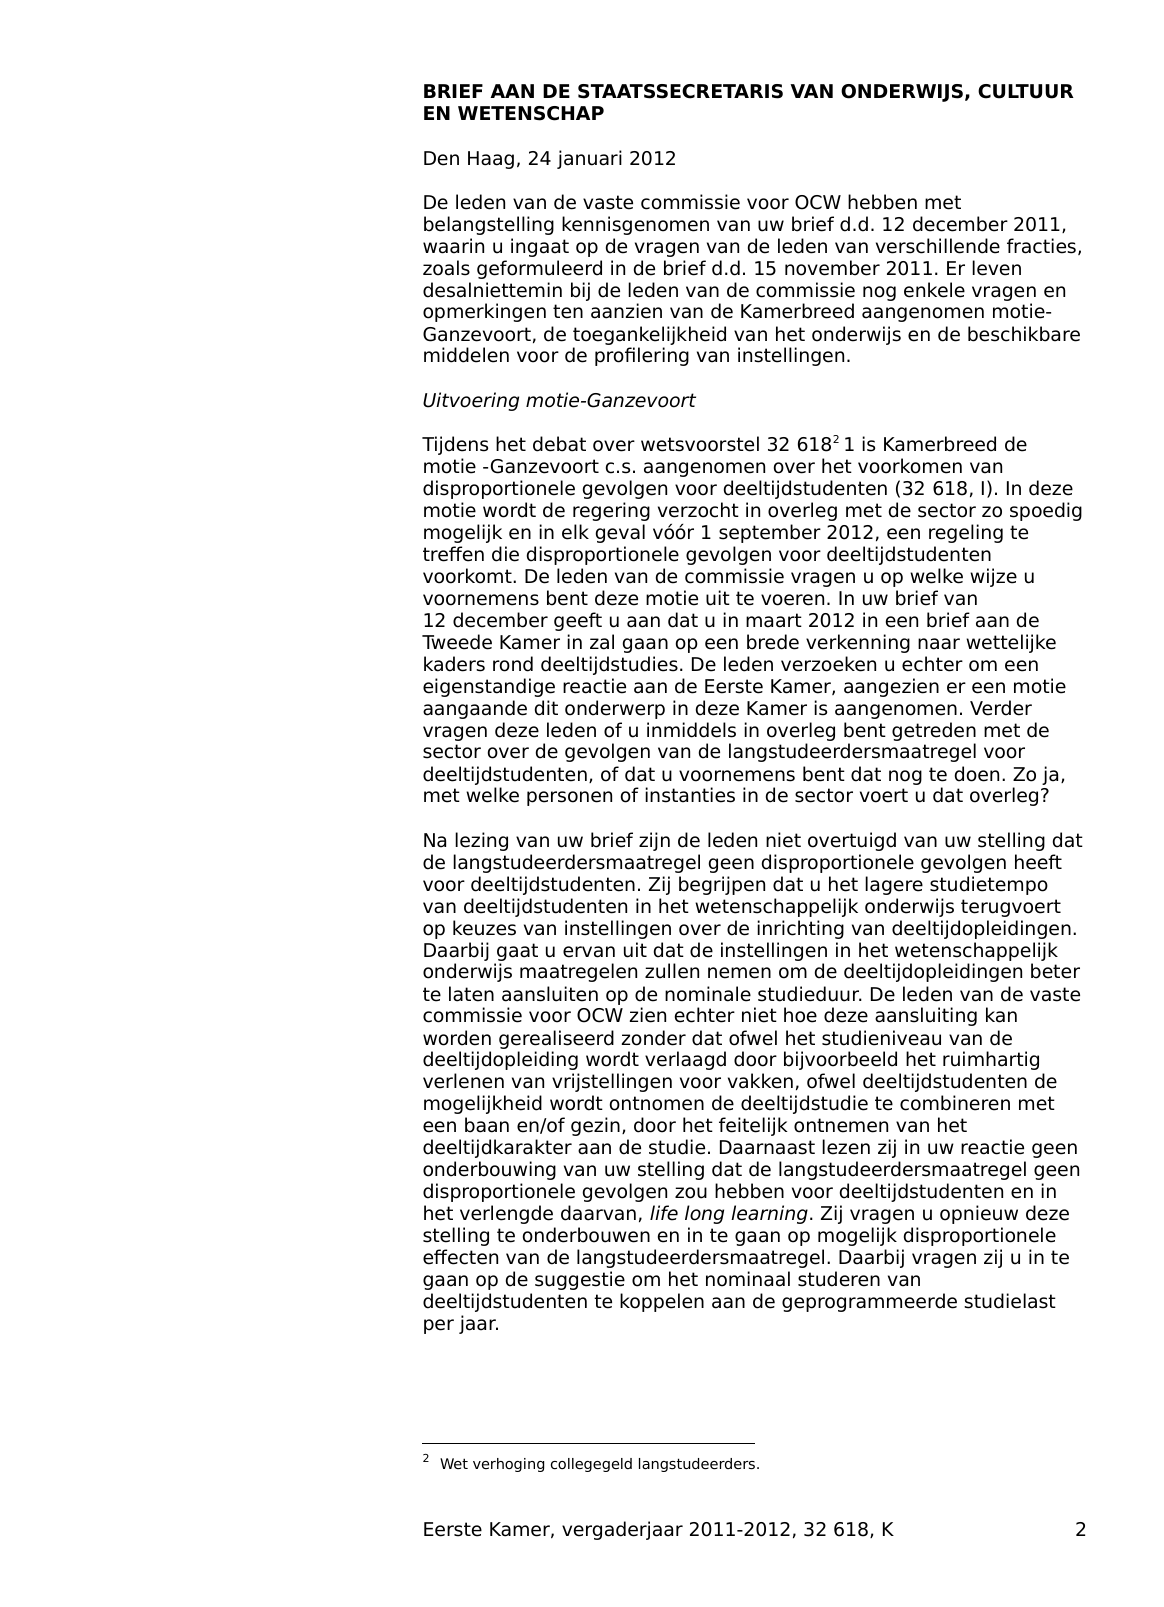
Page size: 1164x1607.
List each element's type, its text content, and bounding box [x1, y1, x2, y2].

text Na lezing van uw brief zijn de leden niet overtuigd van uw stelling dat de langstudeerdersmaatregel geen disproportionele gevolgen heeft voor deeltijdstudenten. Zij begrijpen dat u het lagere studietempo van deeltijdstudenten in het wetenschappelijk onderwijs terugvoert op keuzes van instellingen over de inrichting van deeltijdopleidingen. Daarbij gaat u ervan uit dat de instellingen in het wetenschappelijk onderwijs maatregelen zullen nemen om de deeltijdopleidingen beter te laten aansluiten op de nominale studieduur. De leden van de vaste commissie voor OCW zien echter niet hoe deze aansluiting kan worden gerealiseerd zonder dat ofwel het studieniveau van de deeltijdopleiding wordt verlaagd door bijvoorbeeld het ruimhartig verlenen van vrijstellingen voor vakken, ofwel deeltijdstudenten de mogelijkheid wordt ontnomen de deeltijdstudie te combineren met een baan en/of gezin, door het feitelijk ontnemen van het deeltijdkarakter aan de studie. Daarnaast lezen zij in uw reactie geen onderbouwing van uw stelling dat de langstudeerdersmaatregel geen disproportionele gevolgen zou hebben voor deeltijdstudenten en in het verlengde daarvan, life long learning. Zij vragen u opnieuw deze stelling te onderbouwen en in te gaan op mogelijk disproportionele effecten van de langstudeerdersmaatregel. Daarbij vragen zij u in te gaan op de suggestie om het nominaal studeren van deeltijdstudenten te koppelen aan de geprogrammeerde studielast per jaar. [422, 829, 1087, 1335]
subtitle Uitvoering motie-Ganzevoort [422, 389, 1087, 412]
text Den Haag, 24 januari 2012 [422, 147, 1087, 169]
subtitle BRIEF AAN DE STAATSSECRETARIS VAN ONDERWIJS, CULTUUR EN WETENSCHAP [422, 81, 1087, 125]
text Wet verhoging collegegeld langstudeerders. [422, 1452, 1087, 1474]
text De leden van de vaste commissie voor OCW hebben met belangstelling kennisgenomen van uw brief d.d. 12 december 2011, waarin u ingaat op de vragen van de leden van verschillende fracties, zoals geformuleerd in de brief d.d. 15 november 2011. Er leven desalniettemin bij de leden van de commissie nog enkele vragen en opmerkingen ten aanzien van de Kamerbreed aangenomen motie-Ganzevoort, de toegankelijkheid van het onderwijs en de beschikbare middelen voor de profilering van instellingen. [422, 192, 1087, 367]
text Tijdens het debat over wetsvoorstel 32 6181 is Kamerbreed de motie -Ganzevoort c.s. aangenomen over het voorkomen van disproportionele gevolgen voor deeltijdstudenten (32 618, I). In deze motie wordt de regering verzocht in overleg met de sector zo spoedig mogelijk en in elk geval vóór 1 september 2012, een regeling te treffen die disproportionele gevolgen voor deeltijdstudenten voorkomt. De leden van de commissie vragen u op welke wijze u voornemens bent deze motie uit te voeren. In uw brief van 12 december geeft u aan dat u in maart 2012 in een brief aan de Tweede Kamer in zal gaan op een brede verkenning naar wettelijke kaders rond deeltijdstudies. De leden verzoeken u echter om een eigenstandige reactie aan de Eerste Kamer, aangezien er een motie aangaande dit onderwerp in deze Kamer is aangenomen. Verder vragen deze leden of u inmiddels in overleg bent getreden met de sector over de gevolgen van de langstudeerdersmaatregel voor deeltijdstudenten, of dat u voornemens bent dat nog te doen. Zo ja, met welke personen of instanties in de sector voert u dat overleg? [422, 434, 1087, 807]
